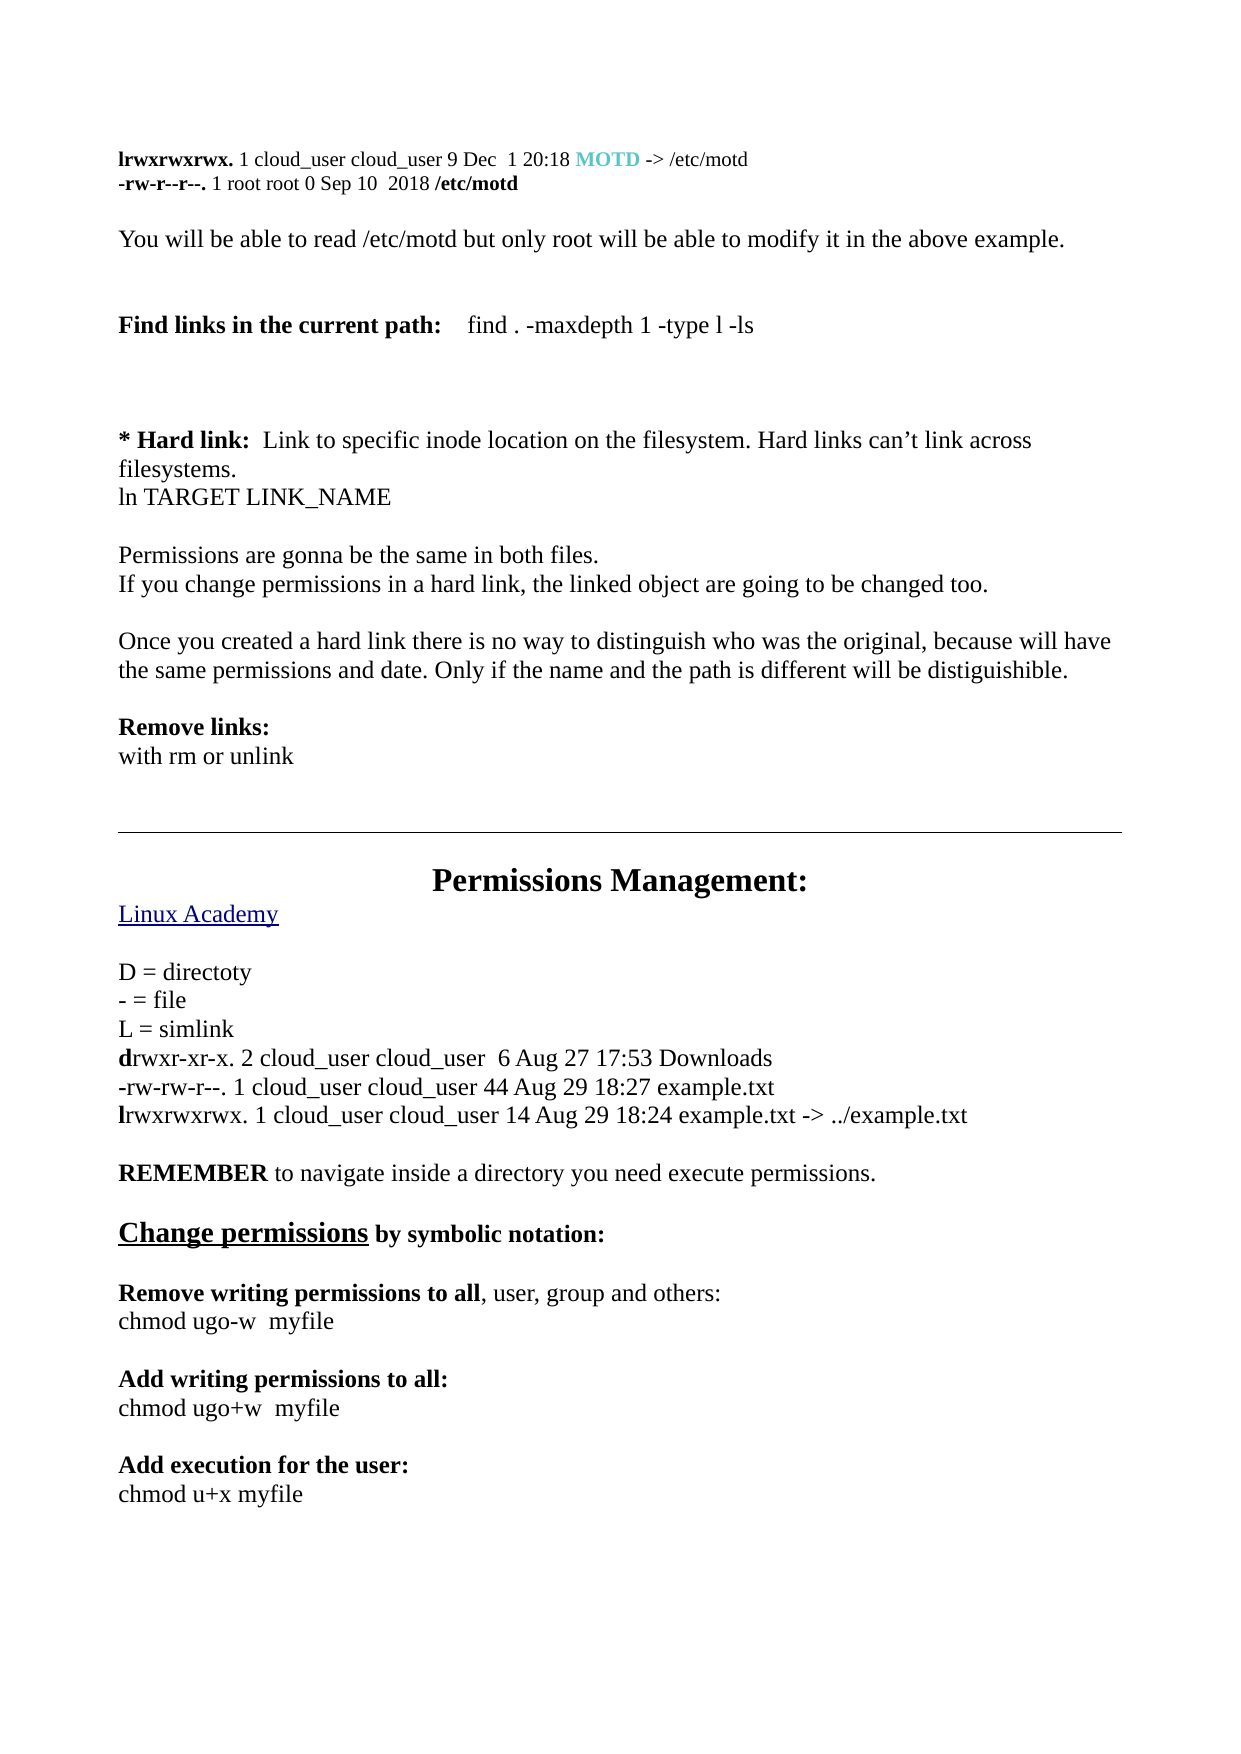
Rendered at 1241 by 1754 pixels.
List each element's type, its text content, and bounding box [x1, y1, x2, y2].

text Remove links: [118, 712, 1122, 741]
text Change permissions by symbolic notation: [118, 1215, 1122, 1249]
text L = simlink [118, 1014, 1122, 1043]
text * Hard link: Link to specific inode location on the filesystem. Hard links can’t link across filesystems. [118, 425, 1122, 482]
text Find links in the current path: find . -maxdepth 1 -type l -ls [118, 310, 1122, 339]
text Permissions are gonna be the same in both files. [118, 540, 1122, 569]
text You will be able to read /etc/motd but only root will be able to modify it in the above example. [118, 224, 1122, 252]
text Add execution for the user: [118, 1450, 1122, 1479]
text lrwxrwxrwx. 1 cloud_user cloud_user 14 Aug 29 18:24 example.txt -> ../example.txt [118, 1100, 1122, 1129]
text If you change permissions in a hard link, the linked object are going to be changed too. [118, 569, 1122, 597]
text REMEMBER to navigate inside a directory you need execute permissions. [118, 1158, 1122, 1187]
text chmod u+x myfile [118, 1479, 1122, 1508]
text - = file [118, 985, 1122, 1014]
text with rm or unlink [118, 741, 1122, 770]
text D = directoty [118, 957, 1122, 985]
text Linux Academy [118, 899, 1122, 928]
text -rw-r--r--. 1 root root 0 Sep 10 2018 /etc/motd [118, 171, 1122, 195]
text Permissions Management: [118, 861, 1122, 899]
text chmod ugo+w myfile [118, 1393, 1122, 1421]
text Remove writing permissions to all, user, group and others: [118, 1278, 1122, 1306]
text drwxr-xr-x. 2 cloud_user cloud_user 6 Aug 27 17:53 Downloads [118, 1043, 1122, 1072]
text -rw-rw-r--. 1 cloud_user cloud_user 44 Aug 29 18:27 example.txt [118, 1072, 1122, 1100]
text chmod ugo-w myfile [118, 1306, 1122, 1335]
text lrwxrwxrwx. 1 cloud_user cloud_user 9 Dec 1 20:18 MOTD -> /etc/motd [118, 147, 1122, 171]
text Add writing permissions to all: [118, 1364, 1122, 1393]
text ln TARGET LINK_NAME [118, 482, 1122, 511]
text Once you created a hard link there is no way to distinguish who was the original, because will have the same permissions and date. Only if the name and the path is different will be distiguishible. [118, 626, 1122, 684]
